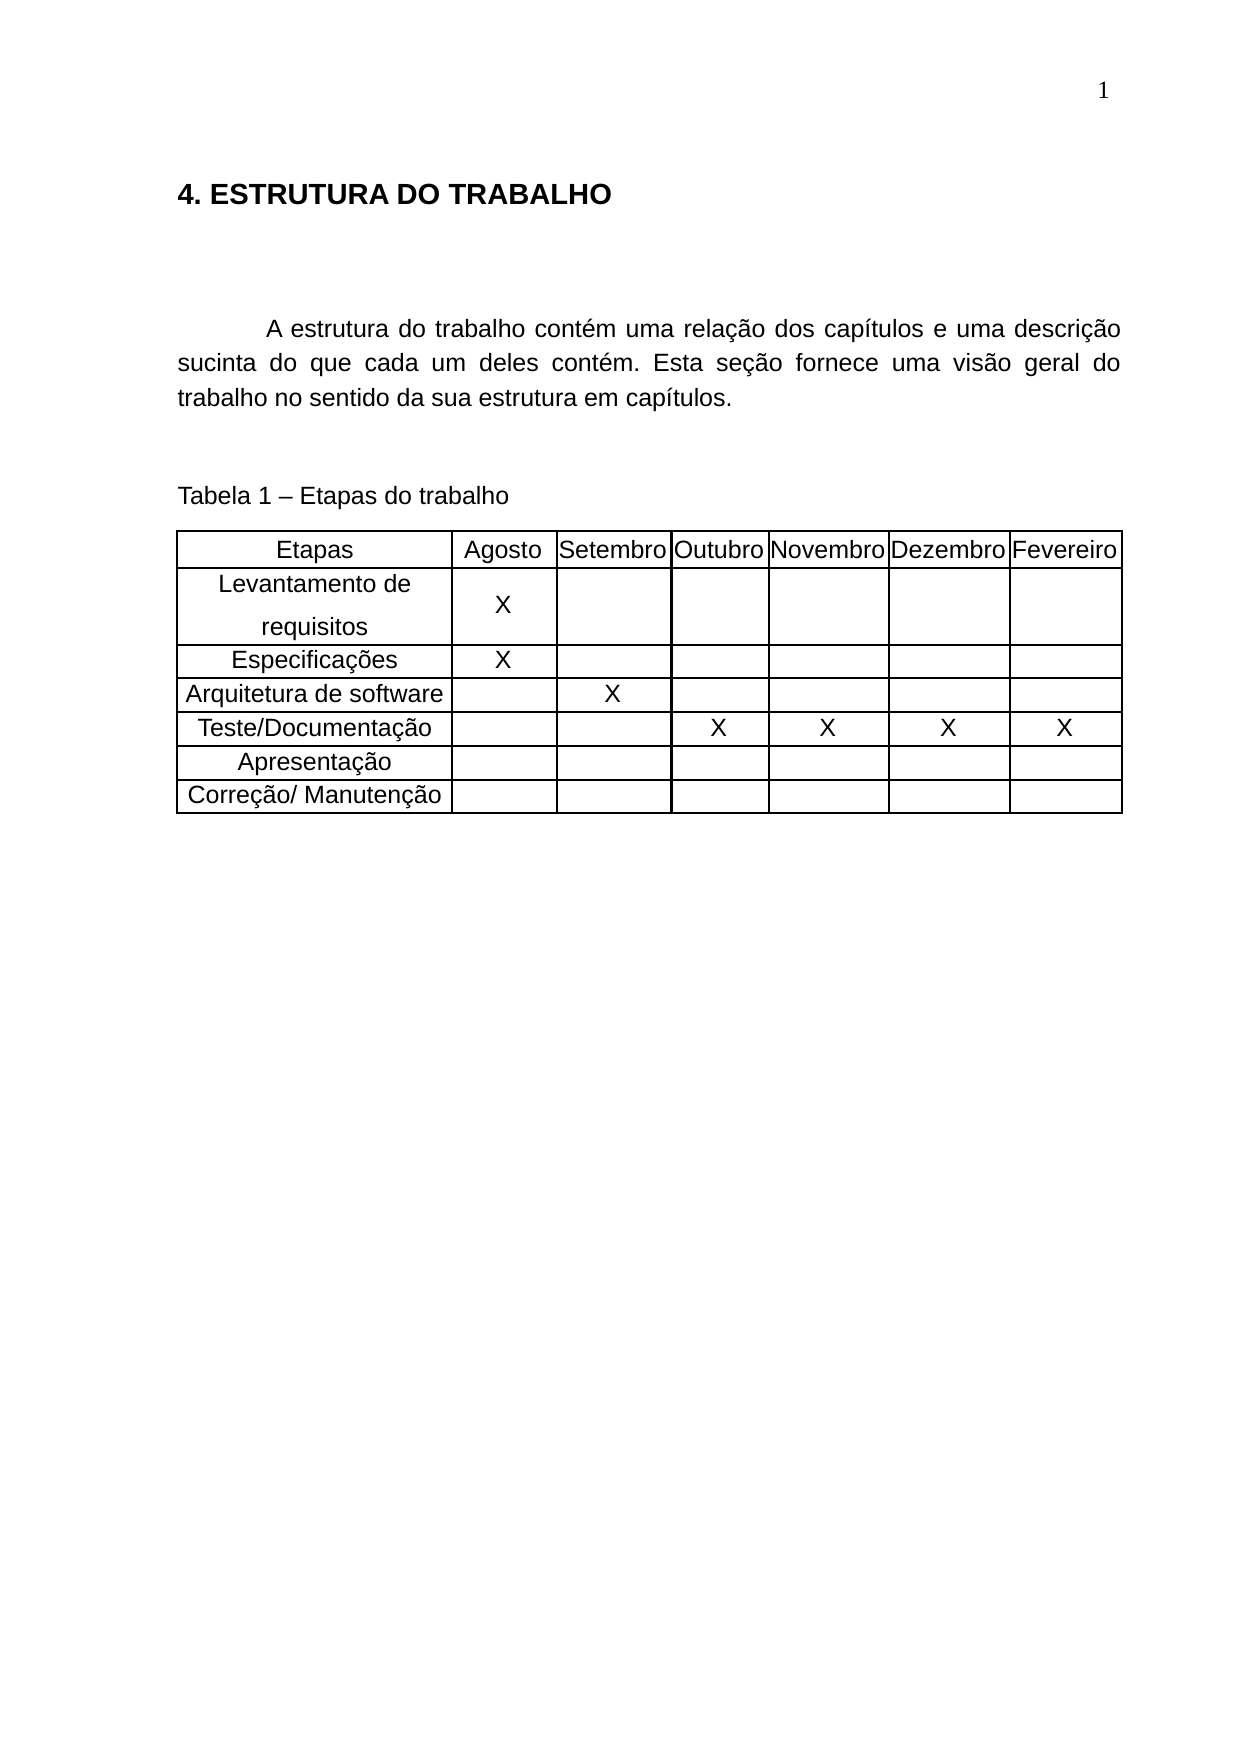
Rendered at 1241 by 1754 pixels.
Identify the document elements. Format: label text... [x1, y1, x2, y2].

table_cell [890, 569, 1009, 643]
table_cell X [890, 713, 1009, 745]
table_cell [673, 679, 768, 711]
table_cell [1011, 646, 1121, 677]
table_cell [1011, 781, 1121, 812]
table_cell Apresentação [178, 747, 451, 778]
table_cell [453, 679, 556, 711]
table_header Etapas [178, 532, 451, 567]
table_cell [558, 646, 670, 677]
table_cell [1011, 747, 1121, 778]
table_cell [558, 569, 670, 643]
table_cell [453, 781, 556, 812]
table_cell [673, 781, 768, 812]
table_cell Arquitetura de software [178, 679, 451, 711]
table_cell [770, 646, 888, 677]
table_cell [770, 679, 888, 711]
table_cell [453, 713, 556, 745]
table_cell [558, 713, 670, 745]
table_header Agosto [453, 532, 556, 567]
text Tabela 1 – Etapas do trabalho [177, 481, 1122, 509]
table_cell X [453, 569, 556, 643]
table_cell [890, 781, 1009, 812]
table_cell [673, 646, 768, 677]
text A estrutura do trabalho contém uma relação dos capítulos e uma descrição sucinta do que cada um deles contém. Esta seção fornece uma visão geral do trabalho no sentido da sua estrutura em capítulos. [177, 314, 1122, 411]
table_header Novembro [770, 532, 888, 567]
table_cell [453, 747, 556, 778]
table_cell Especificações [178, 646, 451, 677]
table_cell Teste/Documentação [178, 713, 451, 745]
table_cell X [453, 646, 556, 677]
table_cell X [1011, 713, 1121, 745]
table_header Fevereiro [1011, 532, 1121, 567]
table_cell [673, 747, 768, 778]
table_cell [890, 679, 1009, 711]
table_cell [770, 781, 888, 812]
table_header Dezembro [890, 532, 1009, 567]
table_header Setembro [558, 532, 670, 567]
table_cell [1011, 569, 1121, 643]
table_cell Correção/ Manutenção [178, 781, 451, 812]
table_cell [1011, 679, 1121, 711]
table_cell [558, 781, 670, 812]
table_cell X [558, 679, 670, 711]
table_cell [770, 569, 888, 643]
table_cell [770, 747, 888, 778]
table_header Outubro [673, 532, 768, 567]
table_cell Levantamento de requisitos [178, 569, 451, 643]
table_cell [890, 646, 1009, 677]
table_cell X [673, 713, 768, 745]
table_cell X [770, 713, 888, 745]
table_cell [673, 569, 768, 643]
subtitle ESTRUTURA DO TRABALHO [177, 177, 1122, 211]
table_cell [890, 747, 1009, 778]
table_cell [558, 747, 670, 778]
